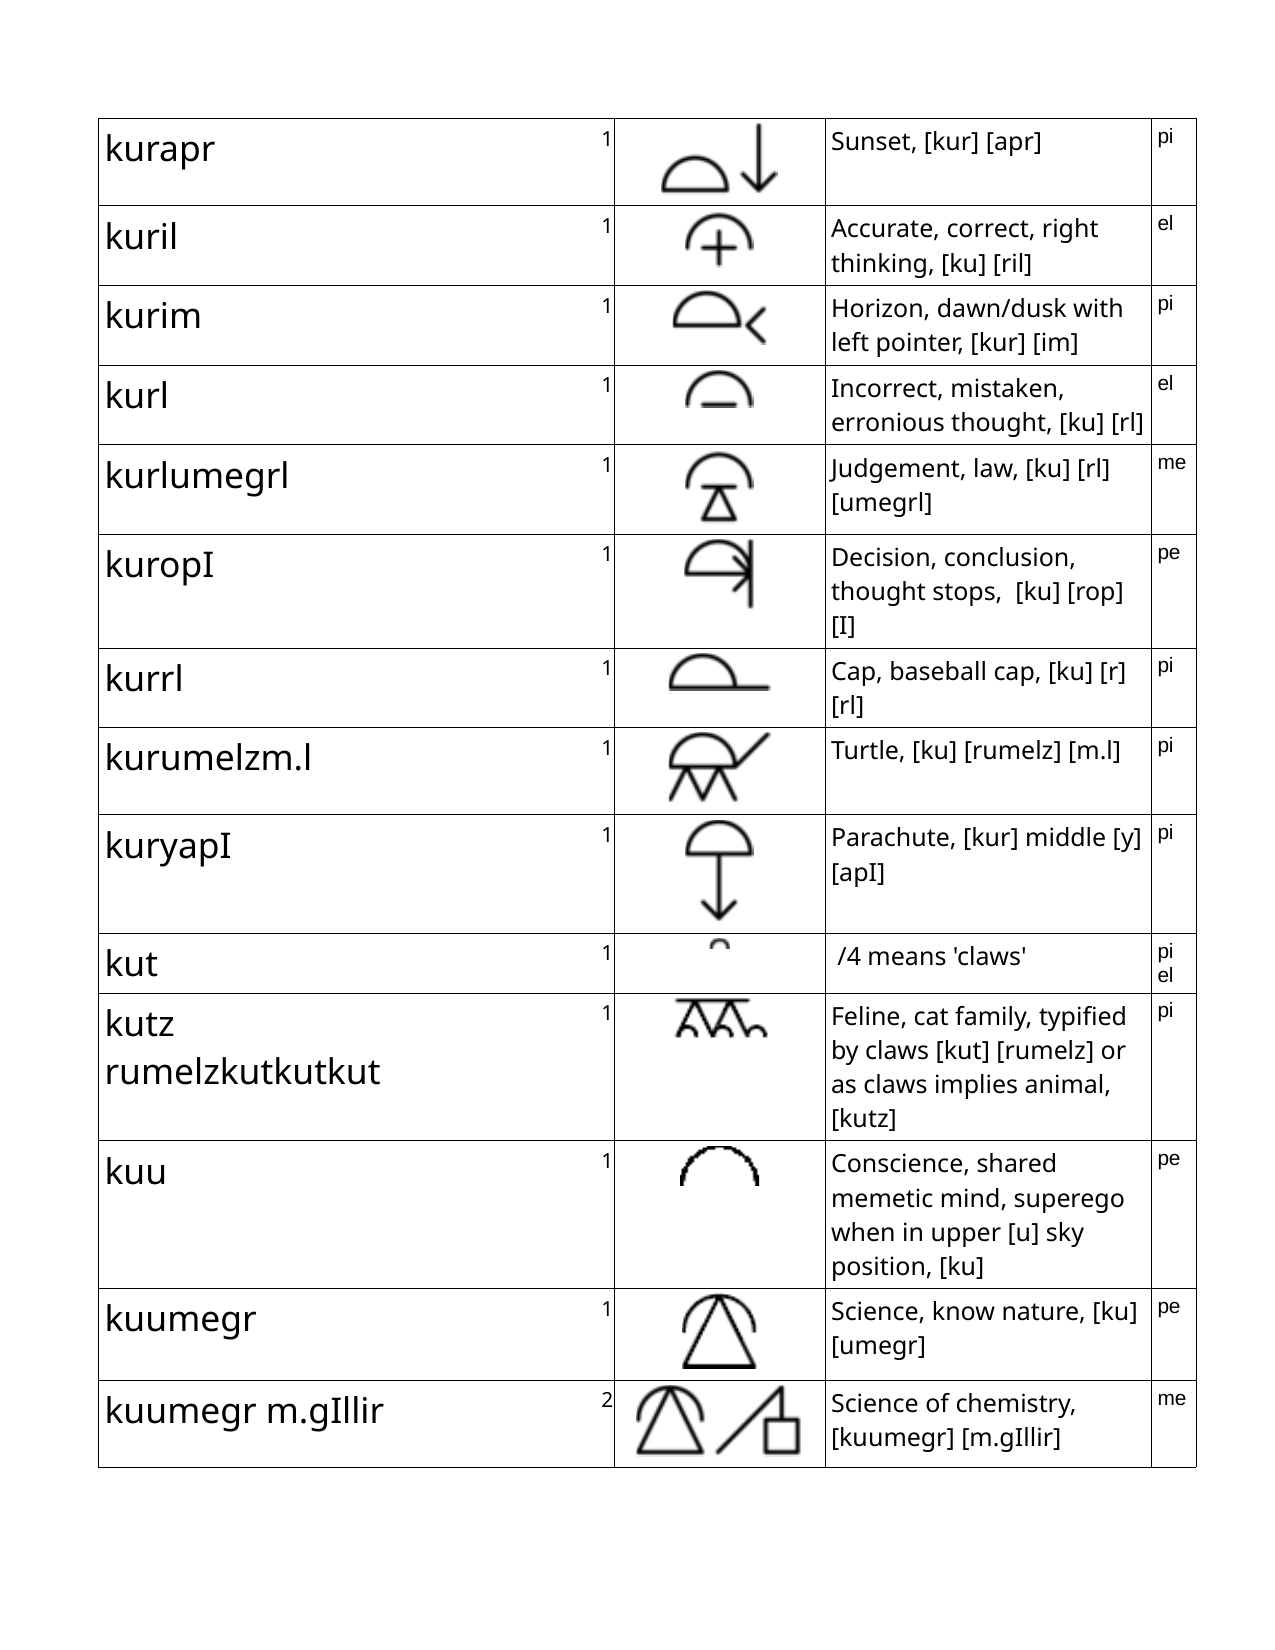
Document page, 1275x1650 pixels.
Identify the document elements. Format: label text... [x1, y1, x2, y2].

table_cell 1 [595, 815, 614, 933]
table_cell 1 [595, 286, 614, 365]
picture [685, 370, 754, 408]
table_cell [615, 994, 825, 1140]
table_cell pi [1152, 649, 1196, 727]
table_cell [615, 815, 825, 933]
table_cell 2 [595, 1381, 614, 1467]
table_cell Feline, cat family, typified by claws [kut] [rumelz] or as claws implies animal, [kutz] [826, 994, 1151, 1140]
table_cell Parachute, [kur] middle [y] [apI] [826, 815, 1151, 933]
table_cell pe [1152, 1141, 1196, 1288]
table_cell Turtle, [ku] [rumelz] [m.l] [826, 728, 1151, 814]
table_cell 1 [595, 649, 614, 727]
table_cell [615, 535, 825, 647]
table_cell kuumegr [99, 1289, 595, 1379]
table_cell pi [1152, 728, 1196, 814]
table_cell 1 [595, 206, 614, 285]
table_cell me [1152, 445, 1196, 534]
table_cell Science of chemistry, [kuumegr] [m.gIllir] [826, 1381, 1151, 1467]
table_cell pi el [1152, 934, 1196, 992]
picture [636, 1385, 803, 1457]
table_cell kurrl [99, 649, 595, 727]
table_cell 1 [595, 934, 614, 992]
picture [685, 820, 754, 923]
table_cell kurumelzm.l [99, 728, 595, 814]
table_cell pi [1152, 815, 1196, 933]
table_cell [615, 206, 825, 285]
table_cell kurapr [99, 119, 595, 205]
table_cell [615, 728, 825, 814]
table_cell Cap, baseball cap, [ku] [r] [rl] [826, 649, 1151, 727]
table_cell /4 means 'claws' [826, 934, 1151, 992]
table_cell Incorrect, mistaken, erronious thought, [ku] [rl] [826, 366, 1151, 444]
table_cell [615, 934, 825, 992]
picture [668, 653, 771, 691]
table_cell 1 [595, 994, 614, 1140]
table_cell Conscience, shared memetic mind, superego when in upper [u] sky position, [ku] [826, 1141, 1151, 1288]
picture [684, 539, 755, 611]
table_cell kuropI [99, 535, 595, 647]
table_cell 1 [595, 535, 614, 647]
table_cell [615, 445, 825, 534]
table_cell kurlumegrl [99, 445, 595, 534]
table_cell pe [1152, 535, 1196, 647]
table_cell [615, 1381, 825, 1467]
table_cell Accurate, correct, right thinking, [ku] [ril] [826, 206, 1151, 285]
picture [667, 998, 772, 1063]
picture [709, 938, 730, 949]
picture [668, 732, 771, 804]
table_cell 1 [595, 1289, 614, 1379]
table_cell kuu [99, 1141, 595, 1288]
table_cell kurl [99, 366, 595, 444]
table_cell pi [1152, 286, 1196, 365]
table_cell [615, 649, 825, 727]
picture [672, 290, 767, 345]
table_cell el [1152, 206, 1196, 285]
table_cell pi [1152, 119, 1196, 205]
table_cell [615, 286, 825, 365]
picture [682, 1293, 758, 1369]
table_cell pe [1152, 1289, 1196, 1379]
table_cell 1 [595, 366, 614, 444]
table_cell kutz rumelzkutkutkut [99, 994, 595, 1140]
picture [661, 123, 778, 195]
table_cell kuryapI [99, 815, 595, 933]
table_cell [615, 1141, 825, 1288]
picture [685, 450, 754, 524]
table_cell Horizon, dawn/dusk with left pointer, [kur] [im] [826, 286, 1151, 365]
picture [685, 211, 754, 268]
table_cell 1 [595, 119, 614, 205]
table_cell [615, 1289, 825, 1379]
table_cell kut [99, 934, 595, 992]
table_cell [615, 119, 825, 205]
table_cell Decision, conclusion, thought stops, [ku] [rop] [I] [826, 535, 1151, 647]
table_cell Science, know nature, [ku] [umegr] [826, 1289, 1151, 1379]
table_cell kurim [99, 286, 595, 365]
table_cell kuumegr m.gIllir [99, 1381, 595, 1467]
table_cell 1 [595, 445, 614, 534]
picture [680, 1146, 760, 1186]
table_cell pi [1152, 994, 1196, 1140]
table_cell me [1152, 1381, 1196, 1467]
table_cell kuril [99, 206, 595, 285]
table_cell Judgement, law, [ku] [rl] [umegrl] [826, 445, 1151, 534]
table_cell el [1152, 366, 1196, 444]
table_cell 1 [595, 728, 614, 814]
table_cell Sunset, [kur] [apr] [826, 119, 1151, 205]
table_cell [615, 366, 825, 444]
table_cell 1 [595, 1141, 614, 1288]
